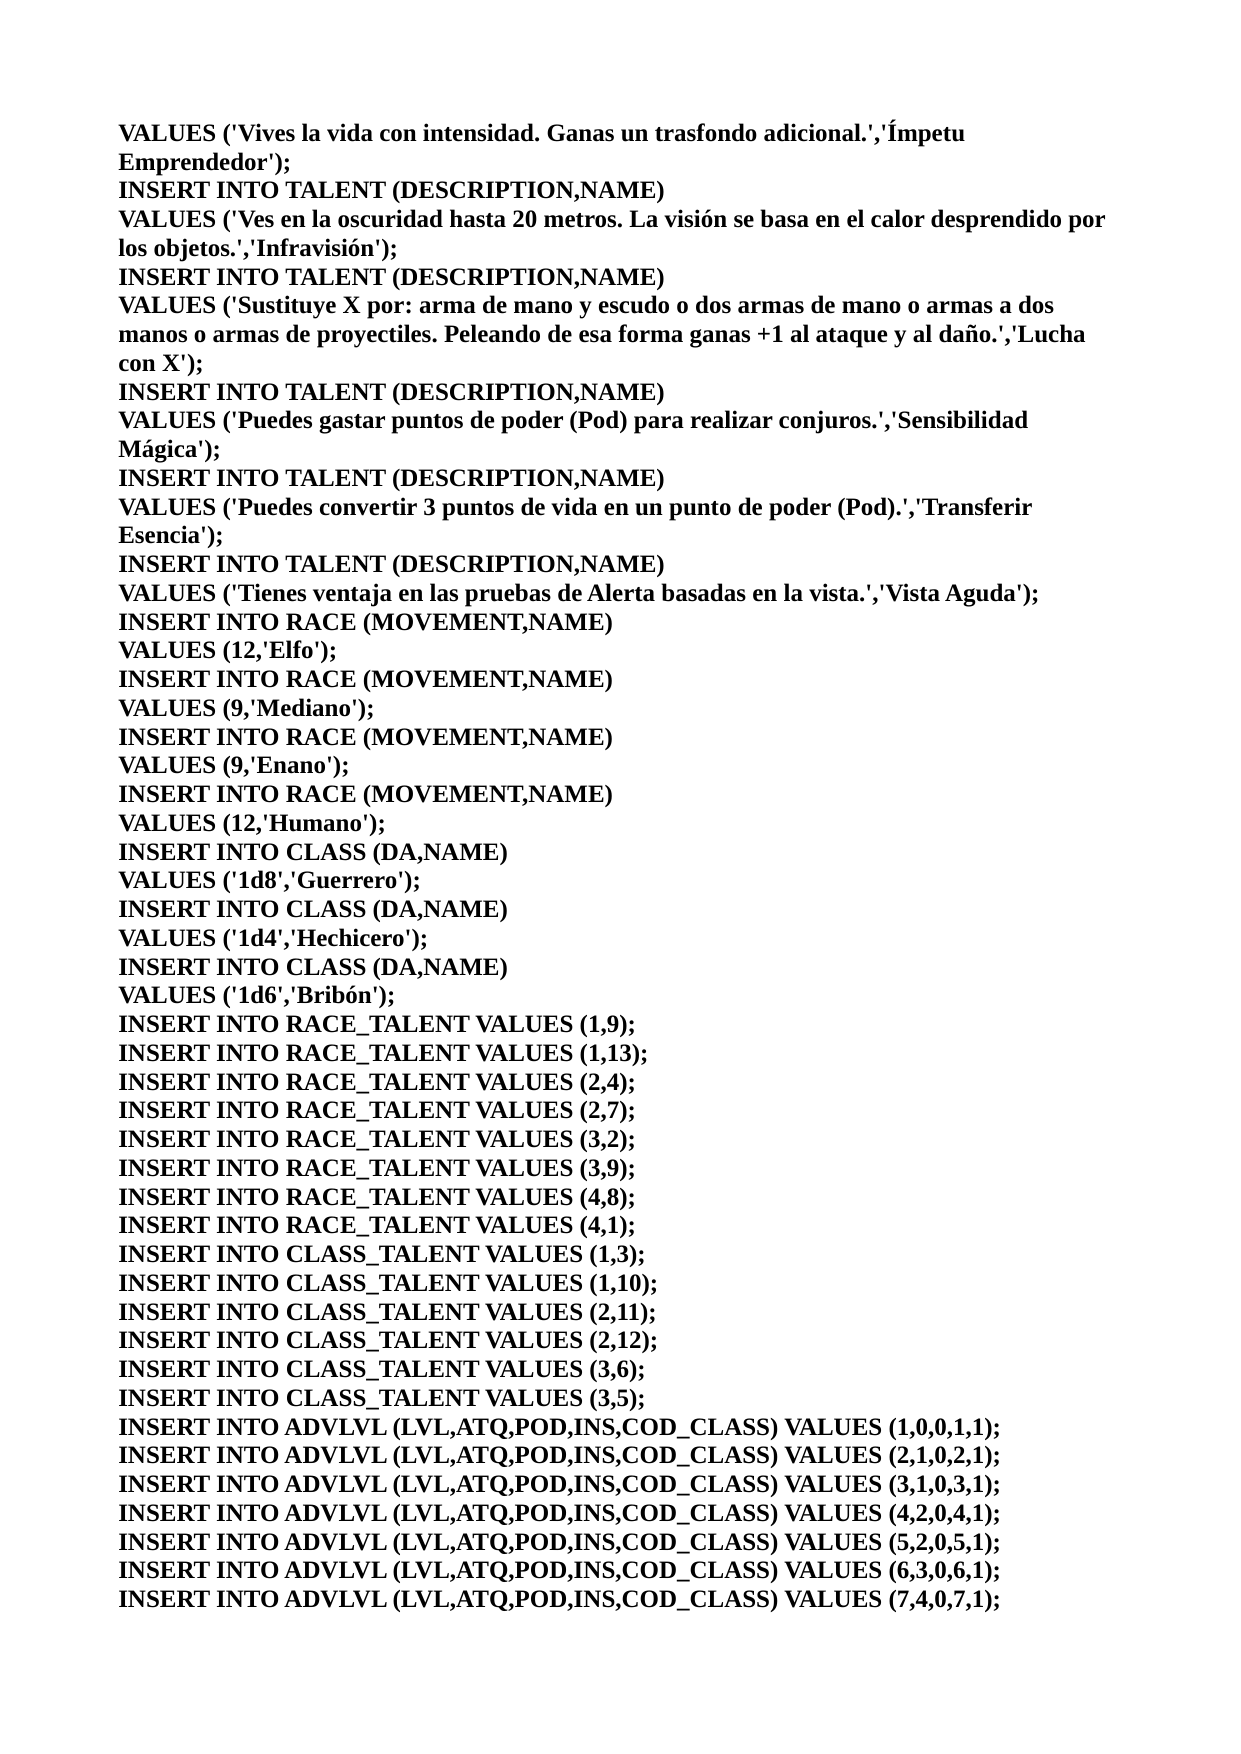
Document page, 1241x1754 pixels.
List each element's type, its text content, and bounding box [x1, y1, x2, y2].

text INSERT INTO CLASS (DA,NAME) [118, 837, 1122, 866]
text INSERT INTO CLASS_TALENT VALUES (3,6); [118, 1354, 1122, 1383]
text INSERT INTO CLASS_TALENT VALUES (3,5); [118, 1383, 1122, 1412]
text INSERT INTO CLASS (DA,NAME) [118, 894, 1122, 923]
text INSERT INTO RACE_TALENT VALUES (3,9); [118, 1153, 1122, 1182]
text INSERT INTO ADVLVL (LVL,ATQ,POD,INS,COD_CLASS) VALUES (7,4,0,7,1); [118, 1584, 1122, 1613]
text INSERT INTO CLASS_TALENT VALUES (2,11); [118, 1297, 1122, 1326]
text VALUES ('1d4','Hechicero'); [118, 923, 1122, 952]
text VALUES ('1d8','Guerrero'); [118, 866, 1122, 894]
text INSERT INTO CLASS_TALENT VALUES (1,10); [118, 1268, 1122, 1297]
text VALUES ('1d6','Bribón'); [118, 981, 1122, 1009]
text VALUES ('Puedes convertir 3 puntos de vida en un punto de poder (Pod).','Transferir Esencia'); [118, 492, 1122, 549]
text INSERT INTO ADVLVL (LVL,ATQ,POD,INS,COD_CLASS) VALUES (1,0,0,1,1); [118, 1412, 1122, 1441]
text INSERT INTO TALENT (DESCRIPTION,NAME) [118, 262, 1122, 291]
text INSERT INTO ADVLVL (LVL,ATQ,POD,INS,COD_CLASS) VALUES (4,2,0,4,1); [118, 1498, 1122, 1527]
text VALUES ('Puedes gastar puntos de poder (Pod) para realizar conjuros.','Sensibilidad Mágica'); [118, 406, 1122, 463]
text INSERT INTO RACE_TALENT VALUES (1,9); [118, 1009, 1122, 1038]
text INSERT INTO TALENT (DESCRIPTION,NAME) [118, 176, 1122, 204]
text INSERT INTO RACE_TALENT VALUES (2,4); [118, 1067, 1122, 1096]
text INSERT INTO CLASS_TALENT VALUES (2,12); [118, 1326, 1122, 1354]
text INSERT INTO RACE_TALENT VALUES (3,2); [118, 1124, 1122, 1153]
text VALUES (12,'Humano'); [118, 808, 1122, 837]
text INSERT INTO ADVLVL (LVL,ATQ,POD,INS,COD_CLASS) VALUES (3,1,0,3,1); [118, 1469, 1122, 1498]
text INSERT INTO RACE (MOVEMENT,NAME) [118, 779, 1122, 808]
text INSERT INTO CLASS_TALENT VALUES (1,3); [118, 1239, 1122, 1268]
text VALUES ('Ves en la oscuridad hasta 20 metros. La visión se basa en el calor desprendido por los objetos.','Infravisión'); [118, 204, 1122, 262]
text INSERT INTO RACE_TALENT VALUES (4,1); [118, 1211, 1122, 1239]
text VALUES (12,'Elfo'); [118, 636, 1122, 664]
text INSERT INTO RACE (MOVEMENT,NAME) [118, 664, 1122, 693]
text VALUES (9,'Enano'); [118, 751, 1122, 779]
text INSERT INTO RACE_TALENT VALUES (4,8); [118, 1182, 1122, 1211]
text INSERT INTO ADVLVL (LVL,ATQ,POD,INS,COD_CLASS) VALUES (5,2,0,5,1); [118, 1527, 1122, 1556]
text VALUES ('Tienes ventaja en las pruebas de Alerta basadas en la vista.','Vista Aguda'); [118, 578, 1122, 607]
text INSERT INTO RACE (MOVEMENT,NAME) [118, 607, 1122, 636]
text INSERT INTO ADVLVL (LVL,ATQ,POD,INS,COD_CLASS) VALUES (6,3,0,6,1); [118, 1556, 1122, 1584]
text INSERT INTO TALENT (DESCRIPTION,NAME) [118, 377, 1122, 406]
text VALUES ('Sustituye X por: arma de mano y escudo o dos armas de mano o armas a dos manos o armas de proyectiles. Peleando de esa forma ganas +1 al ataque y al daño.','Lucha con X'); [118, 291, 1122, 377]
text INSERT INTO RACE (MOVEMENT,NAME) [118, 722, 1122, 751]
text VALUES ('Vives la vida con intensidad. Ganas un trasfondo adicional.','Ímpetu Emprendedor'); [118, 118, 1122, 176]
text INSERT INTO TALENT (DESCRIPTION,NAME) [118, 549, 1122, 578]
text VALUES (9,'Mediano'); [118, 693, 1122, 722]
text INSERT INTO RACE_TALENT VALUES (1,13); [118, 1038, 1122, 1067]
text INSERT INTO CLASS (DA,NAME) [118, 952, 1122, 981]
text INSERT INTO RACE_TALENT VALUES (2,7); [118, 1096, 1122, 1124]
text INSERT INTO TALENT (DESCRIPTION,NAME) [118, 463, 1122, 492]
text INSERT INTO ADVLVL (LVL,ATQ,POD,INS,COD_CLASS) VALUES (2,1,0,2,1); [118, 1441, 1122, 1469]
